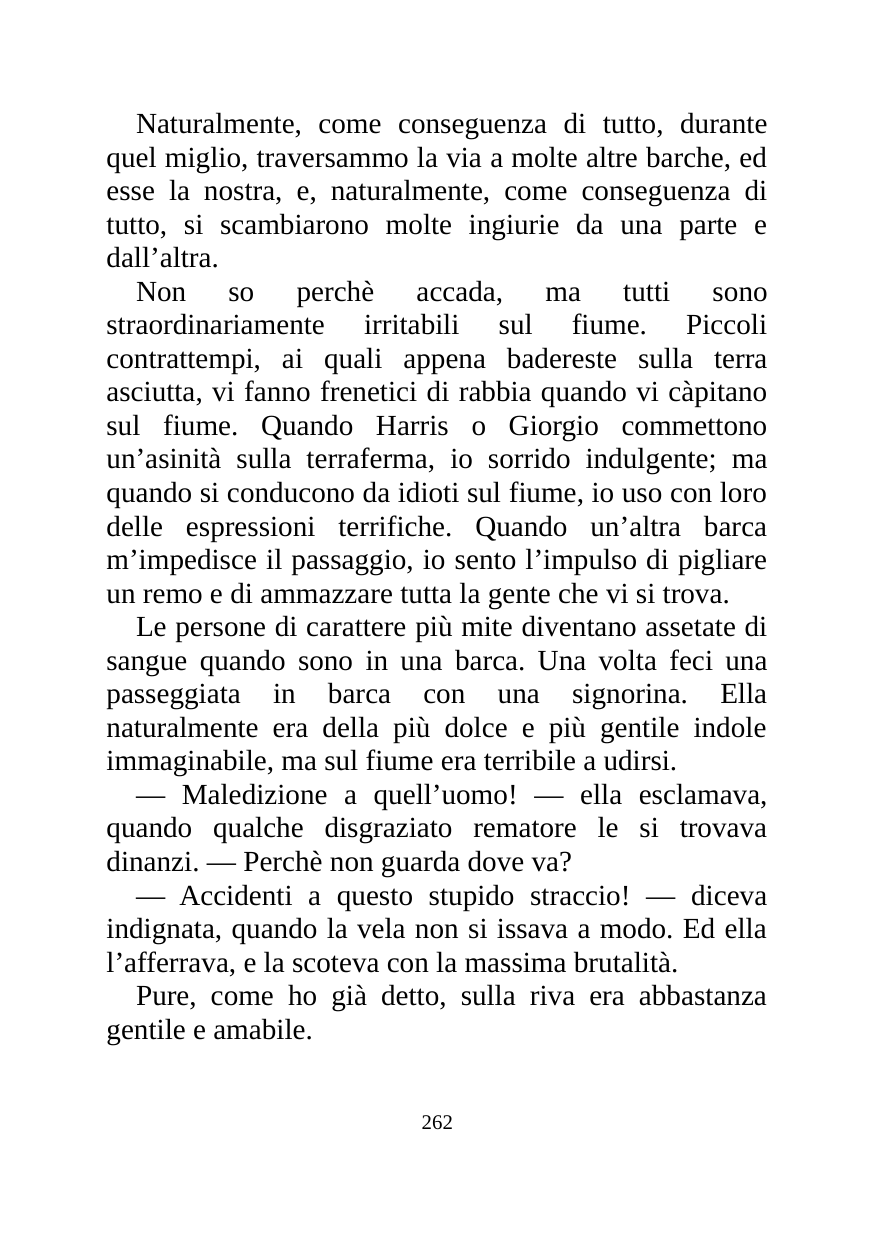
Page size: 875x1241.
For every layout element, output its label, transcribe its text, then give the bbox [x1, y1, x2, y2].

text Naturalmente, come conseguenza di tutto, durante quel miglio, traversammo la via a molte altre barche, ed esse la nostra, e, naturalmente, come conseguenza di tutto, si scambiarono molte ingiurie da una parte e dall’altra. [106, 106, 768, 274]
text Le persone di carattere più mite diventano assetate di sangue quando sono in una barca. Una volta feci una passeggiata in barca con una signorina. Ella naturalmente era della più dolce e più gentile indole immaginabile, ma sul fiume era terribile a udirsi. [106, 609, 768, 777]
text — Accidenti a questo stupido straccio! — diceva indignata, quando la vela non si issava a modo. Ed ella l’afferrava, e la scoteva con la massima brutalità. [106, 878, 768, 978]
text Non so perchè accada, ma tutti sono straordinariamente irritabili sul fiume. Piccoli contrattempi, ai quali appena badereste sulla terra asciutta, vi fanno frenetici di rabbia quando vi càpitano sul fiume. Quando Harris o Giorgio commettono un’asinità sulla terraferma, io sorrido indulgente; ma quando si conducono da idioti sul fiume, io uso con loro delle espressioni terrifiche. Quando un’altra barca m’impedisce il passaggio, io sento l’impulso di pigliare un remo e di ammazzare tutta la gente che vi si trova. [106, 274, 768, 609]
text — Maledizione a quell’uomo! — ella esclamava, quando qualche disgraziato rematore le si trovava dinanzi. — Perchè non guarda dove va? [106, 777, 768, 878]
text Pure, come ho già detto, sulla riva era abbastanza gentile e amabile. [106, 978, 768, 1045]
